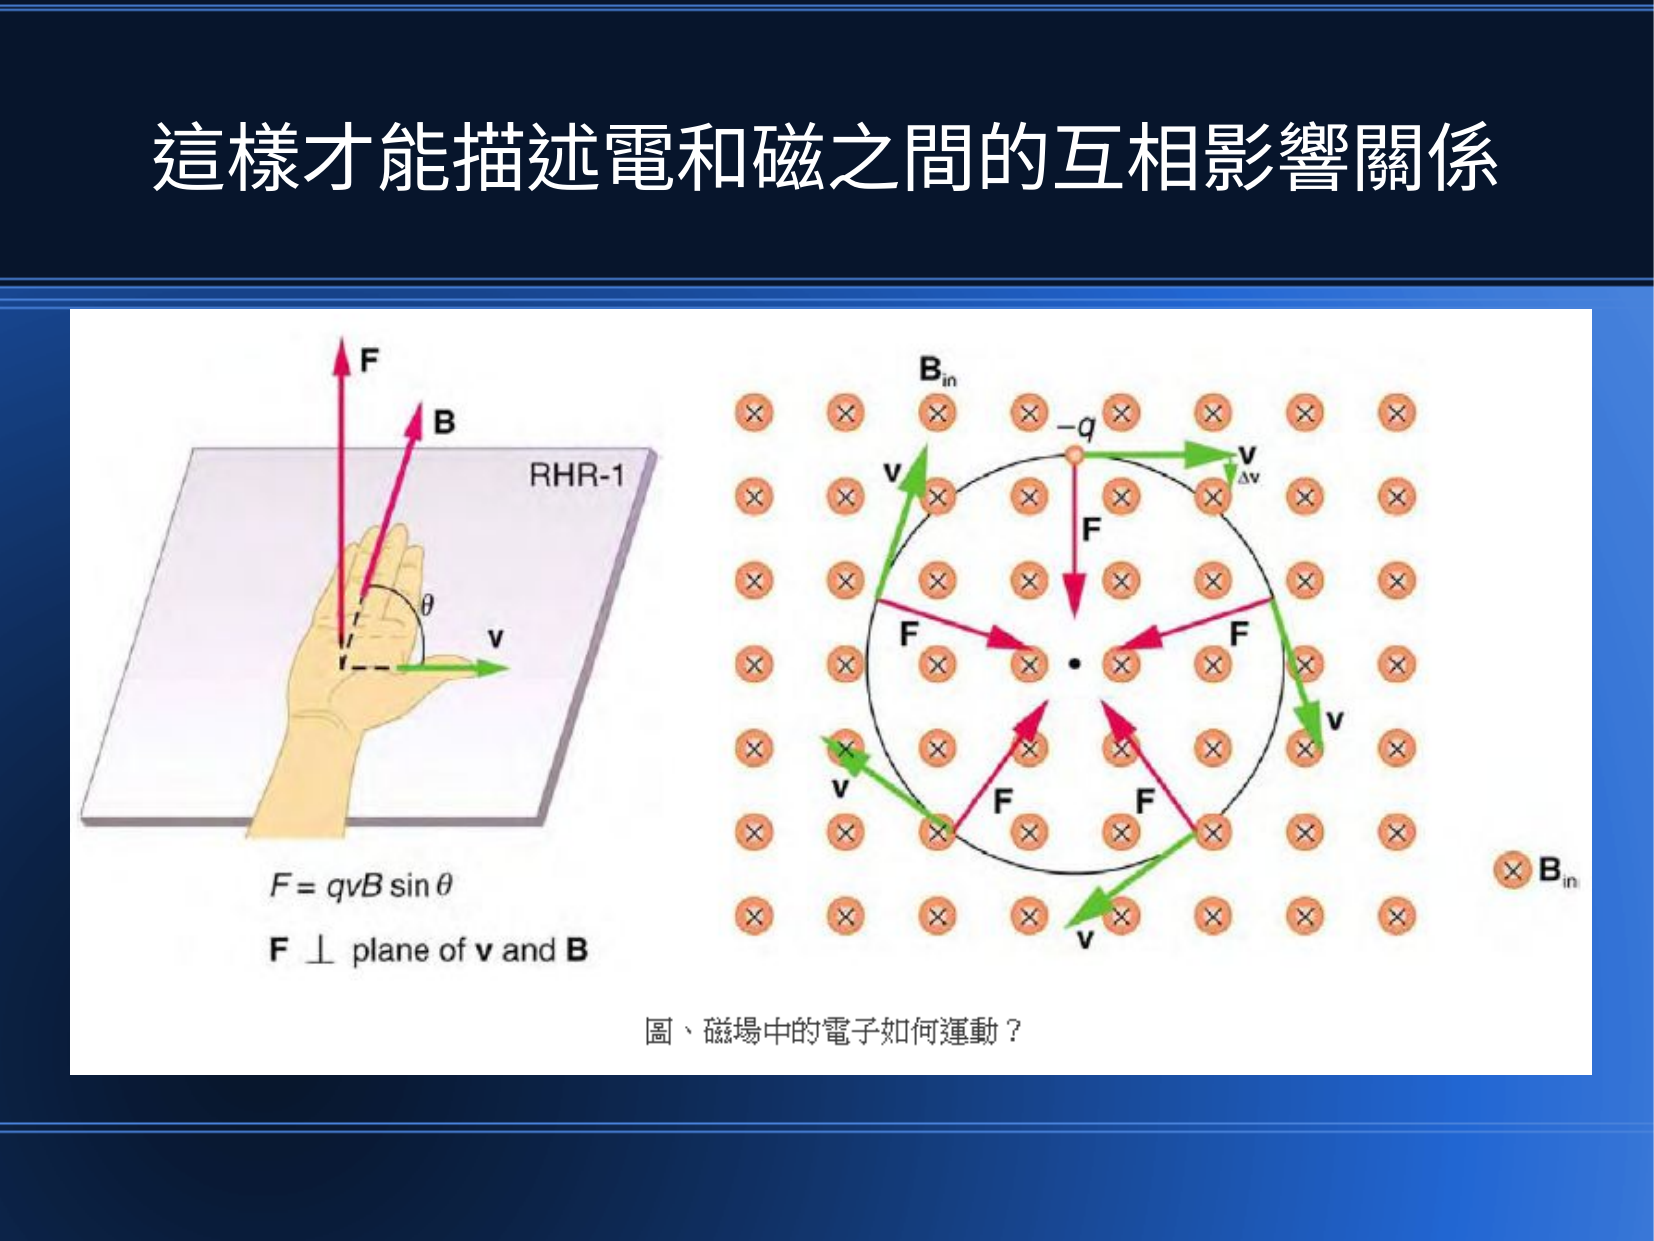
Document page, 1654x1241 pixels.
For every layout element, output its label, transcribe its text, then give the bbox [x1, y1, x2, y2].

title 這樣才能描述電和磁之間的互相影響關係 [82, 49, 1571, 257]
picture [0, 0, 1654, 1241]
